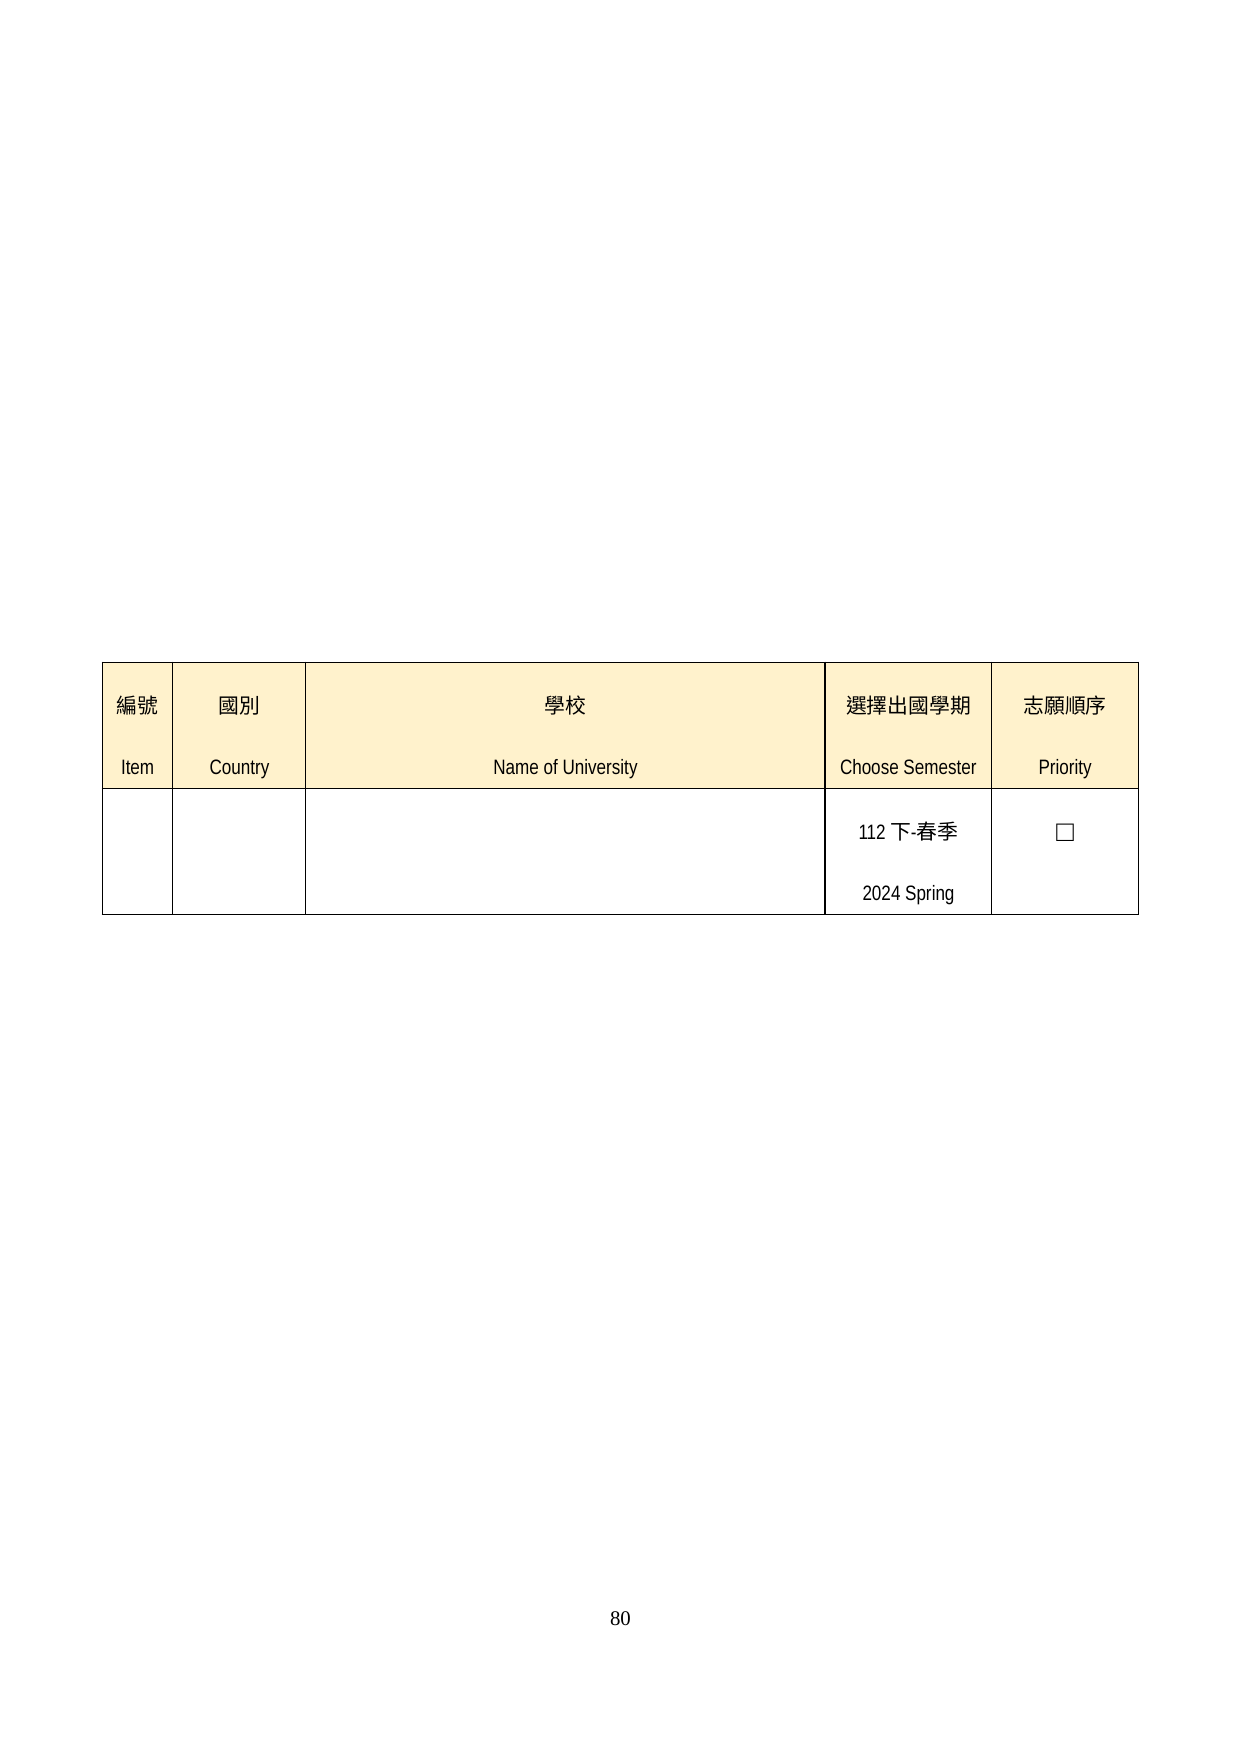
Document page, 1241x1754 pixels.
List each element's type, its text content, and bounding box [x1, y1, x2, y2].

table_header 志願順序 Priority [992, 663, 1138, 788]
table_cell [173, 789, 305, 914]
table_header 學校 Name of University [306, 663, 824, 788]
table_cell 112下-春季 2024 Spring [826, 789, 991, 914]
table_cell □ [992, 789, 1138, 914]
table_header 國別 Country [173, 663, 305, 788]
table_cell [103, 789, 172, 914]
table_header 編號 Item [103, 663, 172, 788]
table_cell [306, 789, 824, 914]
table_header 選擇出國學期 Choose Semester [826, 663, 991, 788]
